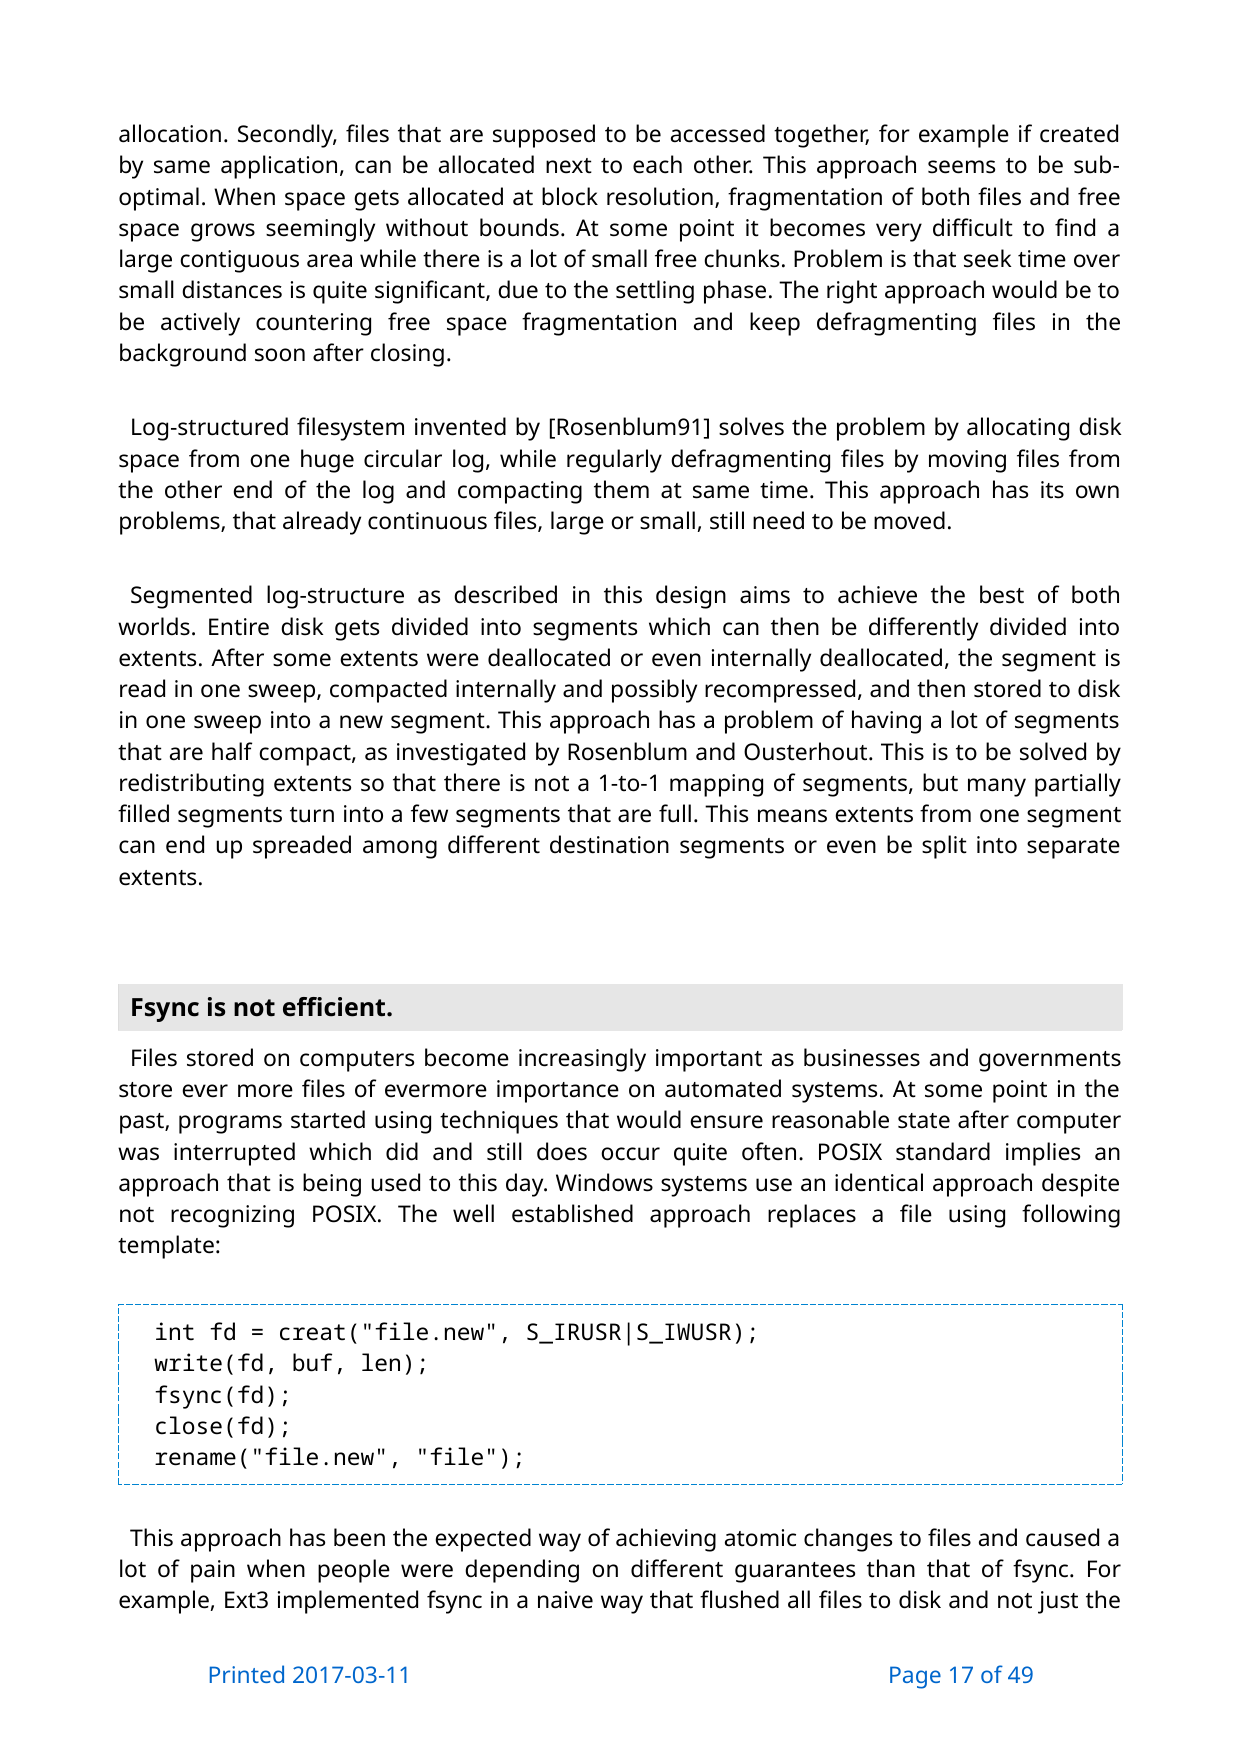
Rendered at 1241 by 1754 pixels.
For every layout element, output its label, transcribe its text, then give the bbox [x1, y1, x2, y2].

text This approach has been the expected way of achieving atomic changes to files and caused a lot of pain when people were depending on different guarantees than that of fsync. For example, Ext3 implemented fsync in a naive way that flushed all files to disk and not just the [118, 1522, 1122, 1616]
text allocation. Secondly, files that are supposed to be accessed together, for example if created by same application, can be allocated next to each other. This approach seems to be sub-optimal. When space gets allocated at block resolution, fragmentation of both files and free space grows seemingly without bounds. At some point it becomes very difficult to find a large contiguous area while there is a lot of small free chunks. Problem is that seek time over small distances is quite significant, due to the settling phase. The right approach would be to be actively countering free space fragmentation and keep defragmenting files in the background soon after closing. [118, 118, 1122, 368]
subtitle Fsync is not efficient. [119, 985, 1122, 1030]
text Log-structured filesystem invented by [Rosenblum91] solves the problem by allocating disk space from one huge circular log, while regularly defragmenting files by moving files from the other end of the log and compacting them at same time. This approach has its own problems, that already continuous files, large or small, still need to be moved. [118, 411, 1122, 536]
text int fd = creat("file.new", S_IRUSR|S_IWUSR); [118, 1304, 1122, 1335]
text rename("file.new", "file"); [118, 1429, 1122, 1484]
text Files stored on computers become increasingly important as businesses and governments store ever more files of evermore importance on automated systems. At some point in the past, programs started using techniques that would ensure reasonable state after computer was interrupted which did and still does occur quite often. POSIX standard implies an approach that is being used to this day. Windows systems use an identical approach despite not recognizing POSIX. The well established approach replaces a file using following template: [118, 1042, 1122, 1261]
text close(fd); [118, 1397, 1122, 1429]
text Segmented log-structure as described in this design aims to achieve the best of both worlds. Entire disk gets divided into segments which can then be differently divided into extents. After some extents were deallocated or even internally deallocated, the segment is read in one sweep, compacted internally and possibly recompressed, and then stored to disk in one sweep into a new segment. This approach has a problem of having a lot of segments that are half compact, as investigated by Rosenblum and Ousterhout. This is to be solved by redistributing extents so that there is not a 1-to-1 mapping of segments, but many partially filled segments turn into a few segments that are full. This means extents from one segment can end up spreaded among different destination segments or even be split into separate extents. [118, 579, 1122, 892]
text write(fd, buf, len); [118, 1335, 1122, 1366]
text fsync(fd); [118, 1366, 1122, 1397]
